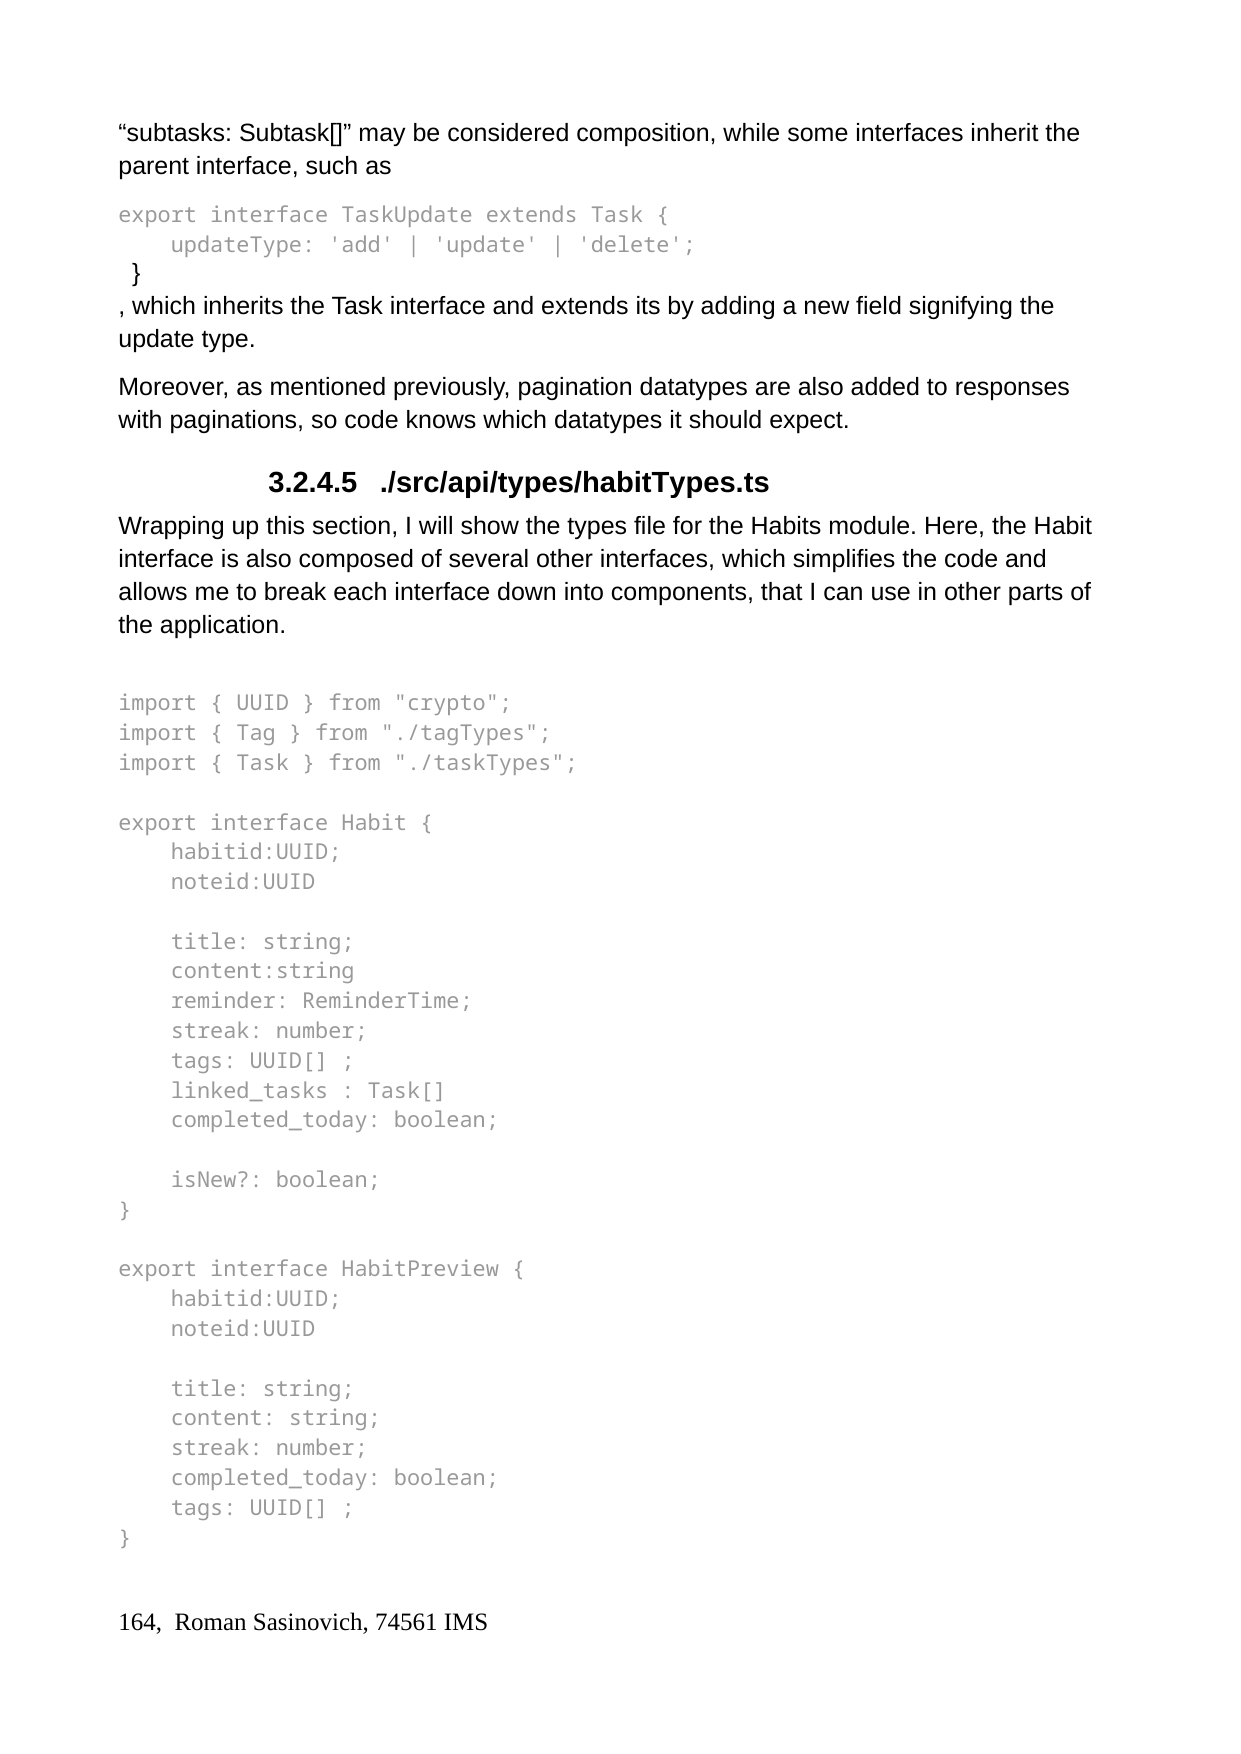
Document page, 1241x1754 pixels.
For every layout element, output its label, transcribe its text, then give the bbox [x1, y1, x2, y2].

text updateType: 'add' | 'update' | 'delete'; [118, 228, 1122, 258]
text streak: number; [118, 1015, 1122, 1045]
text tags: UUID[] ; [118, 1045, 1122, 1075]
text import { Task } from "./taskTypes"; [118, 747, 1122, 777]
text “subtasks: Subtask[]” may be considered composition, while some interfaces inherit the parent interface, such as [118, 118, 1122, 180]
text tags: UUID[] ; [118, 1492, 1122, 1522]
subtitle ./src/api/types/habitTypes.ts [268, 465, 1122, 498]
text Wrapping up this section, I will show the types file for the Habits module. Here, the Habit interface is also composed of several other interfaces, which simplifies the code and allows me to break each interface down into components, that I can use in other parts of the application. [118, 511, 1122, 639]
text isNew?: boolean; [118, 1164, 1122, 1194]
text } [118, 1522, 1122, 1551]
text } , which inherits the Task interface and extends its by adding a new field signifying the update type. [118, 258, 1122, 353]
text streak: number; [118, 1432, 1122, 1462]
text export interface TaskUpdate extends Task { [118, 199, 1122, 228]
text } [118, 1194, 1122, 1224]
text export interface Habit { [118, 807, 1122, 836]
text noteid:UUID [118, 866, 1122, 896]
text import { UUID } from "crypto"; [118, 658, 1122, 717]
text habitid:UUID; [118, 836, 1122, 866]
text title: string; [118, 926, 1122, 956]
text completed_today: boolean; [118, 1104, 1122, 1134]
text title: string; [118, 1373, 1122, 1402]
text Moreover, as mentioned previously, pagination datatypes are also added to responses with paginations, so code knows which datatypes it should expect. [118, 372, 1122, 434]
text noteid:UUID [118, 1313, 1122, 1343]
text content: string; [118, 1402, 1122, 1432]
text content:string [118, 956, 1122, 985]
text export interface HabitPreview { [118, 1253, 1122, 1283]
text linked_tasks : Task[] [118, 1075, 1122, 1104]
text reminder: ReminderTime; [118, 985, 1122, 1015]
text import { Tag } from "./tagTypes"; [118, 717, 1122, 747]
text completed_today: boolean; [118, 1462, 1122, 1492]
text habitid:UUID; [118, 1283, 1122, 1313]
